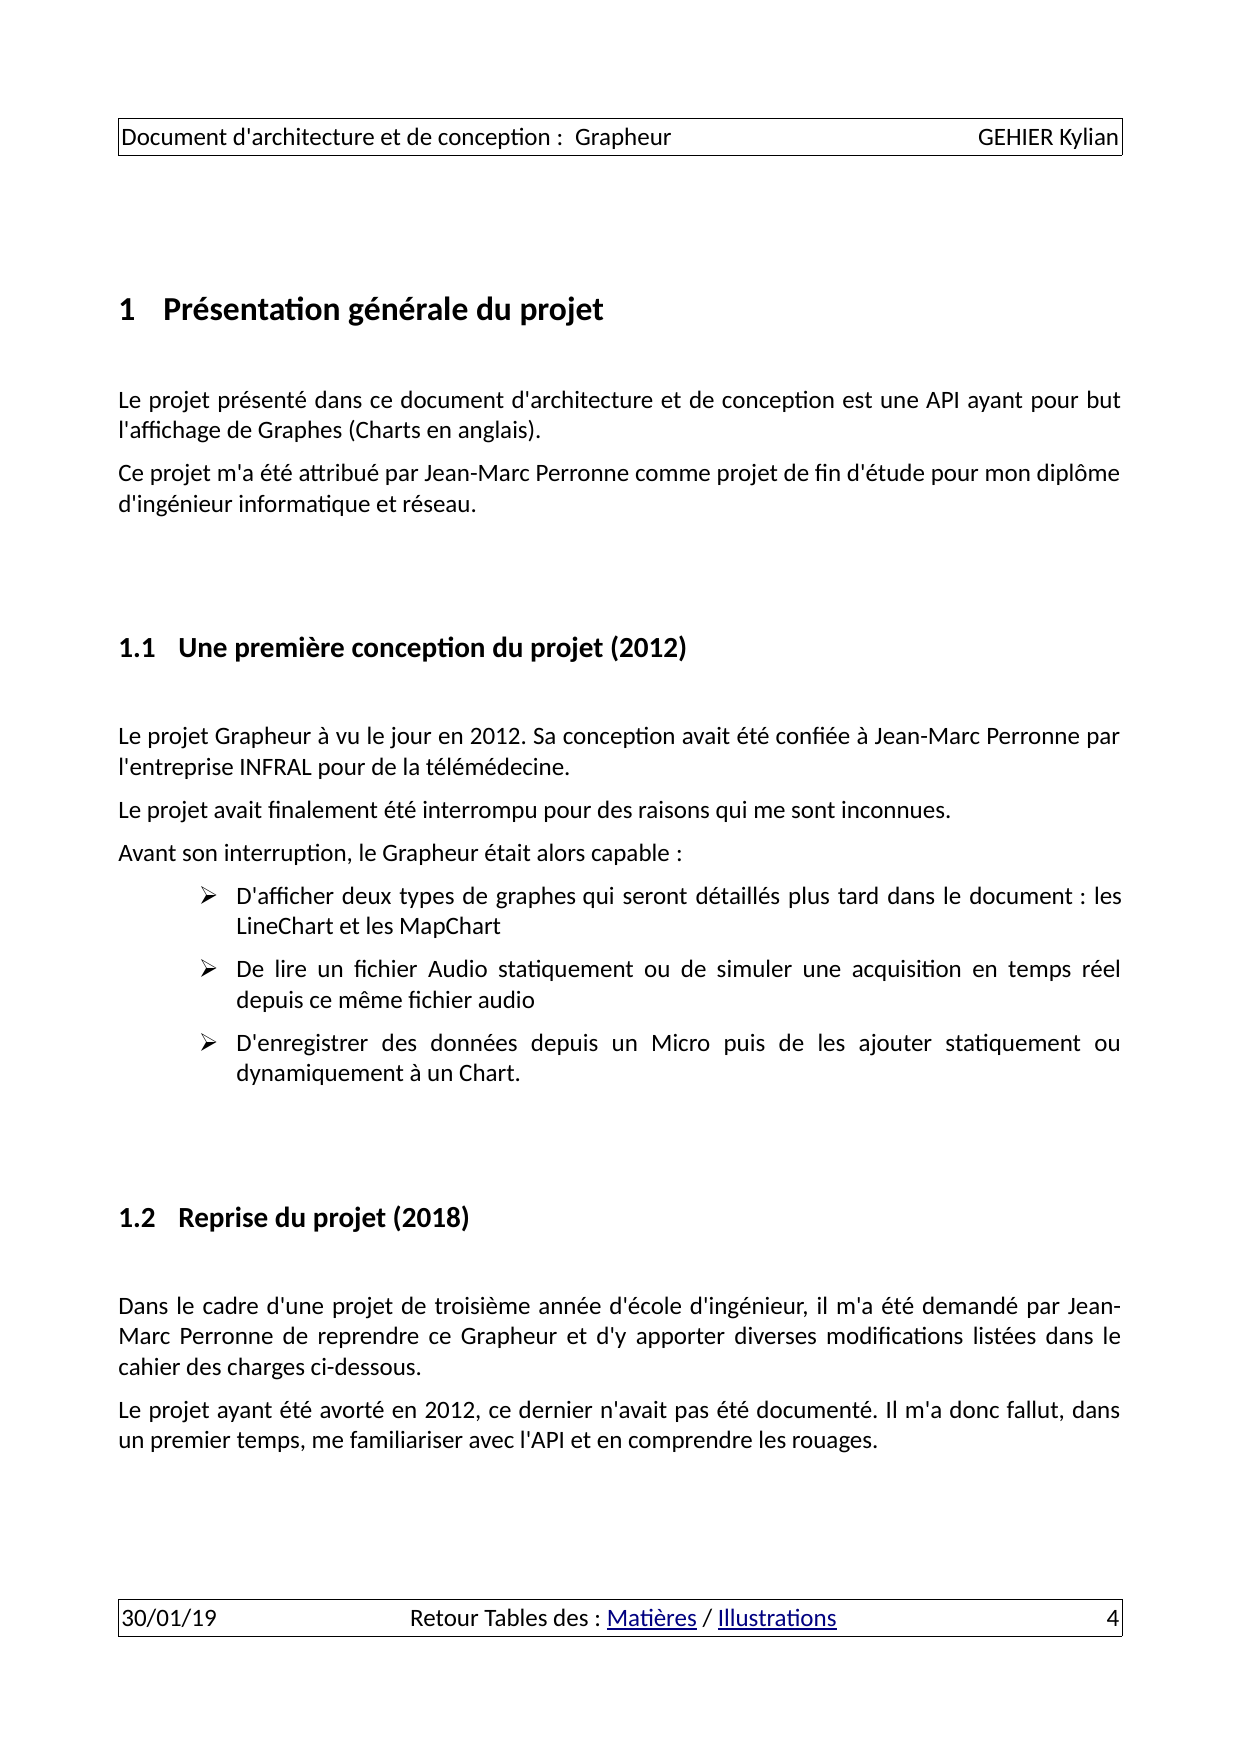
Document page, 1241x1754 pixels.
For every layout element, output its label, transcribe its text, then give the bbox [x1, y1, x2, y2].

subtitle 1.2 Reprise du projet (2018) [118, 1199, 1122, 1234]
text Ce projet m'a été attribué par Jean-Marc Perronne comme projet de fin d'étude pour mon diplôme d'ingénieur informatique et réseau. [118, 458, 1122, 519]
list De lire un fichier Audio statiquement ou de simuler une acquisition en temps réel depuis ce même fichier audio [199, 953, 1122, 1014]
text Dans le cadre d'une projet de troisième année d'école d'ingénieur, il m'a été demandé par Jean-Marc Perronne de reprendre ce Grapheur et d'y apporter diverses modifications listées dans le cahier des charges ci-dessous. [118, 1290, 1122, 1381]
list D'afficher deux types de graphes qui seront détaillés plus tard dans le document : les LineChart et les MapChart [199, 880, 1122, 941]
text Le projet présenté dans ce document d'architecture et de conception est une API ayant pour but l'affichage de Graphes (Charts en anglais). [118, 384, 1122, 445]
subtitle 1 Présentation générale du projet [118, 288, 1122, 328]
text Le projet avait finalement été interrompu pour des raisons qui me sont inconnues. [118, 794, 1122, 824]
subtitle 1.1 Une première conception du projet (2012) [118, 629, 1122, 665]
text Avant son interruption, le Grapheur était alors capable : [118, 837, 1122, 867]
list D'enregistrer des données depuis un Micro puis de les ajouter statiquement ou dynamiquement à un Chart. [199, 1027, 1122, 1088]
text Le projet Grapheur à vu le jour en 2012. Sa conception avait été confiée à Jean-Marc Perronne par l'entreprise INFRAL pour de la télémédecine. [118, 720, 1122, 781]
text Le projet ayant été avorté en 2012, ce dernier n'avait pas été documenté. Il m'a donc fallut, dans un premier temps, me familiariser avec l'API et en comprendre les rouages. [118, 1394, 1122, 1455]
